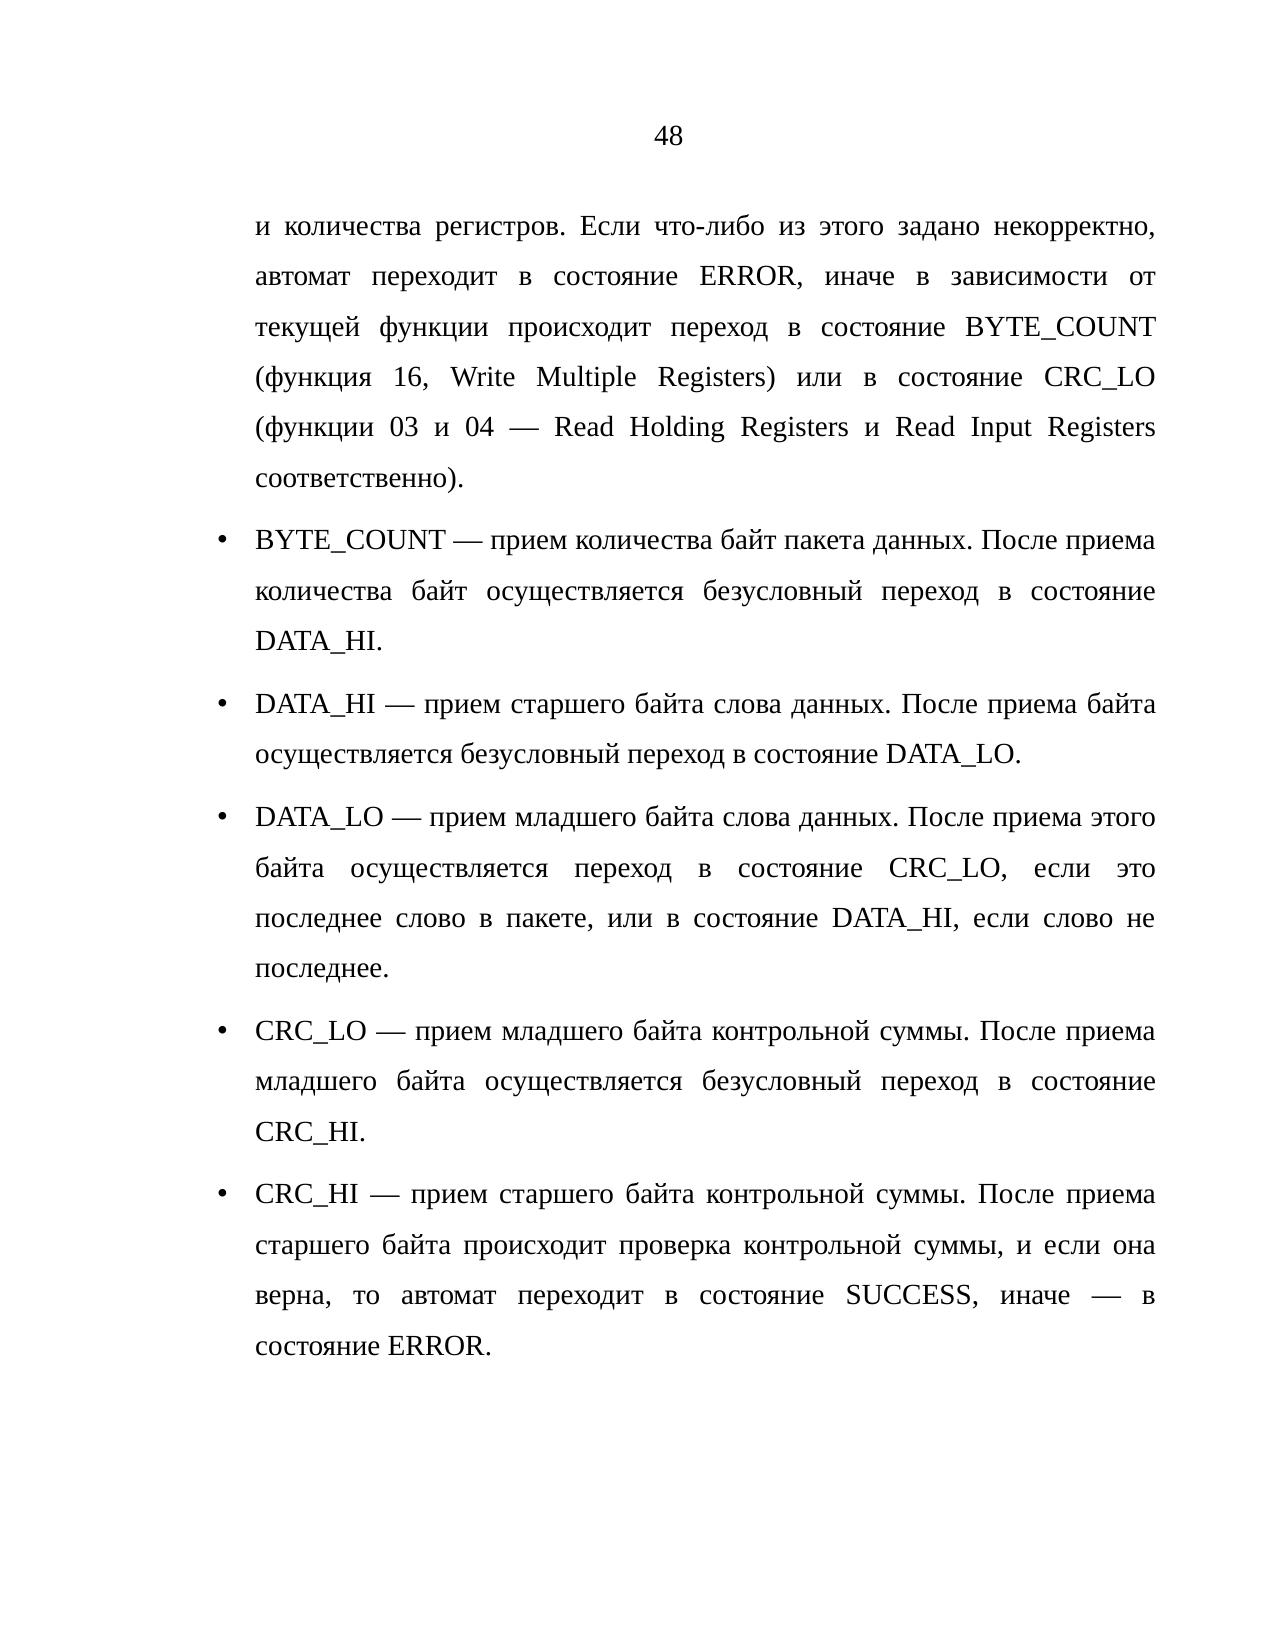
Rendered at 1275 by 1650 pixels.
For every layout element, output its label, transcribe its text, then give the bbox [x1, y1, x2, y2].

list DATA_HI — прием старшего байта слова данных. После приема байта осуществляется безусловный переход в состояние DATA_LO. [217, 686, 1157, 770]
list и количества регистров. Если что-либо из этого задано некорректно, автомат переходит в состояние ERROR, иначе в зависимости от текущей функции происходит переход в состояние BYTE_COUNT (функция 16, Write Multiple Registers) или в состояние CRC_LO (функции 03 и 04 — Read Holding Registers и Read Input Registers соответственно). [217, 208, 1157, 493]
list CRC_HI — прием старшего байта контрольной суммы. После приема старшего байта происходит проверка контрольной суммы, и если она верна, то автомат переходит в состояние SUCCESS, иначе — в состояние ERROR. [217, 1177, 1157, 1361]
list BYTE_COUNT — прием количества байт пакета данных. После приема количества байт осуществляется безусловный переход в состояние DATA_HI. [217, 522, 1157, 657]
list DATA_LO — прием младшего байта слова данных. После приема этого байта осуществляется переход в состояние CRC_LO, если это последнее слово в пакете, или в состояние DATA_HI, если слово не последнее. [217, 799, 1157, 984]
list CRC_LO — прием младшего байта контрольной суммы. После приема младшего байта осуществляется безусловный переход в состояние CRC_HI. [217, 1013, 1157, 1147]
